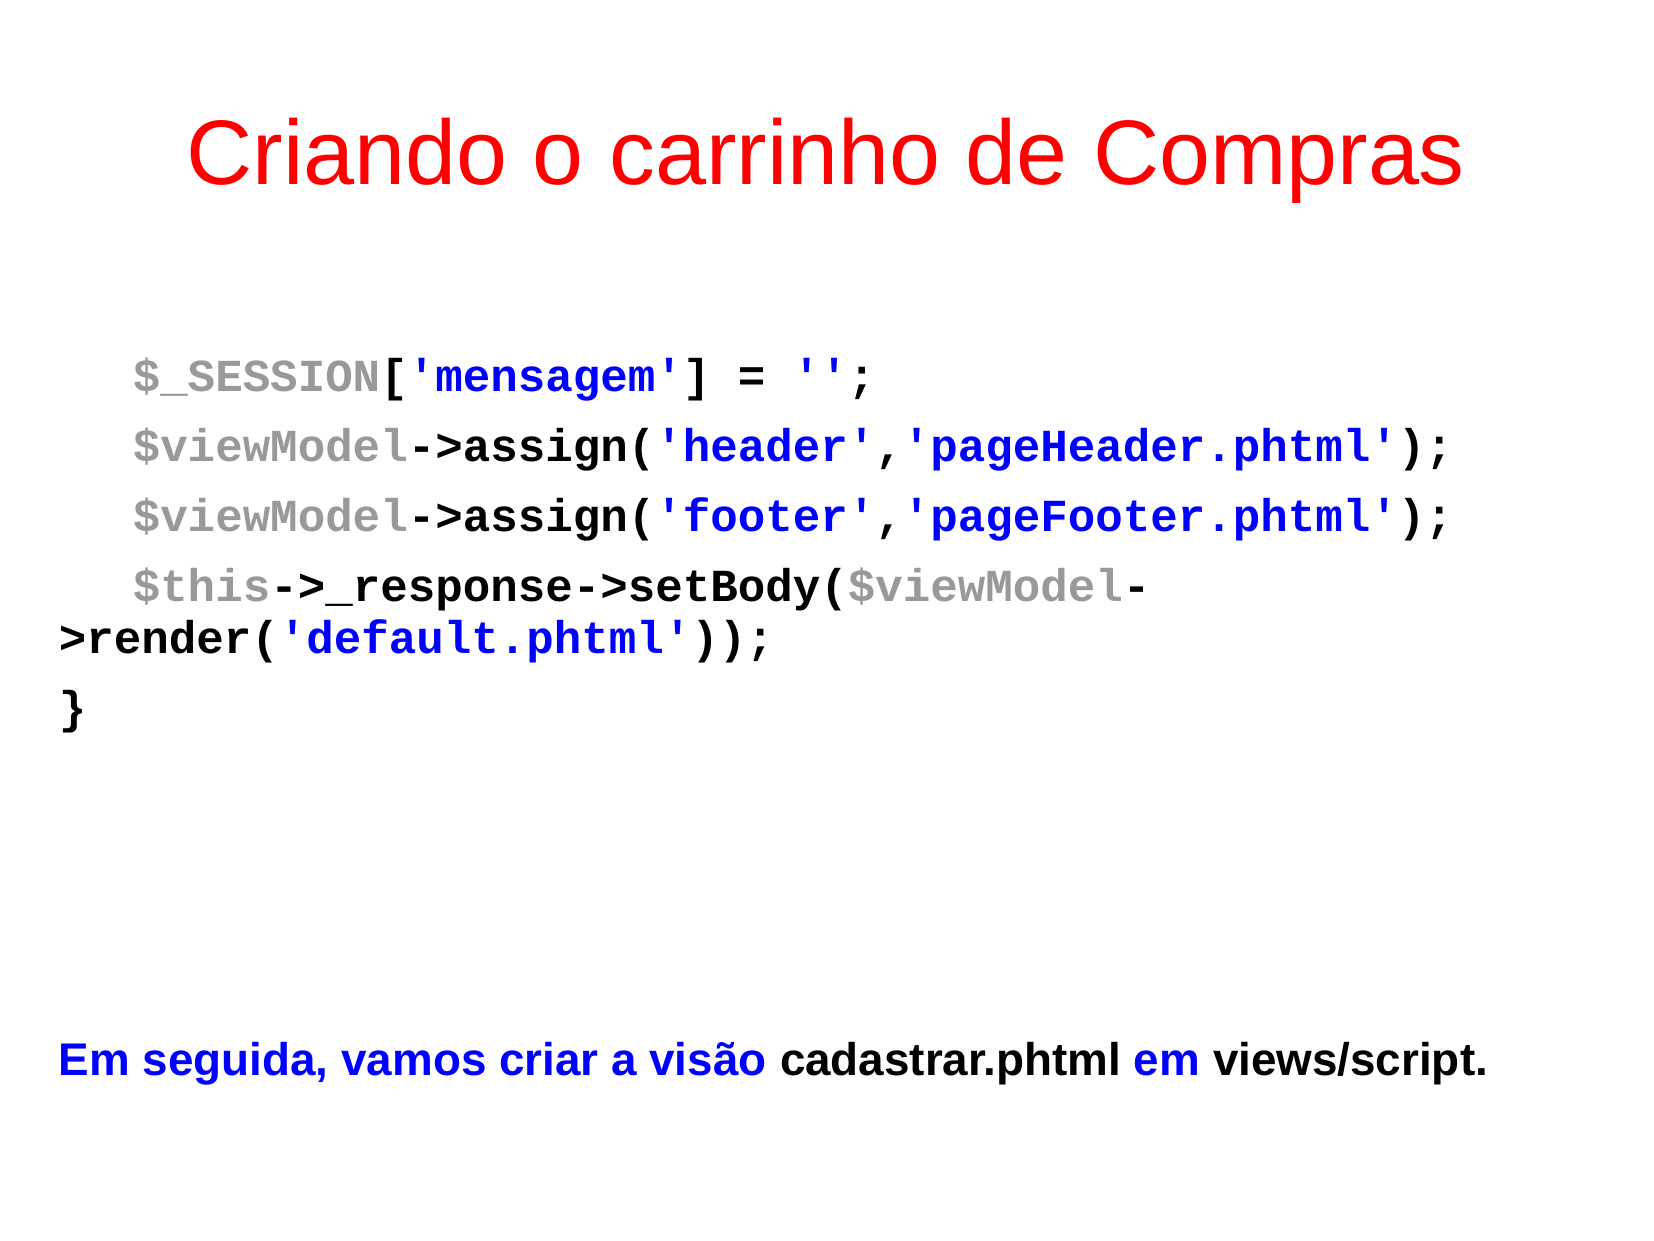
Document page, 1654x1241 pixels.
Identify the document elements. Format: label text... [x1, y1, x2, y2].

list $_SESSION['mensagem'] = ''; $viewModel->assign('header','pageHeader.phtml'); $viewModel->assign('footer','pageFooter.phtml'); $this->_response->setBody($viewModel->render('default.phtml')); } Em seguida, vamos criar a visão cadastrar.phtml em views/script. [59, 283, 1607, 1182]
title Criando o carrinho de Compras [82, 49, 1571, 257]
